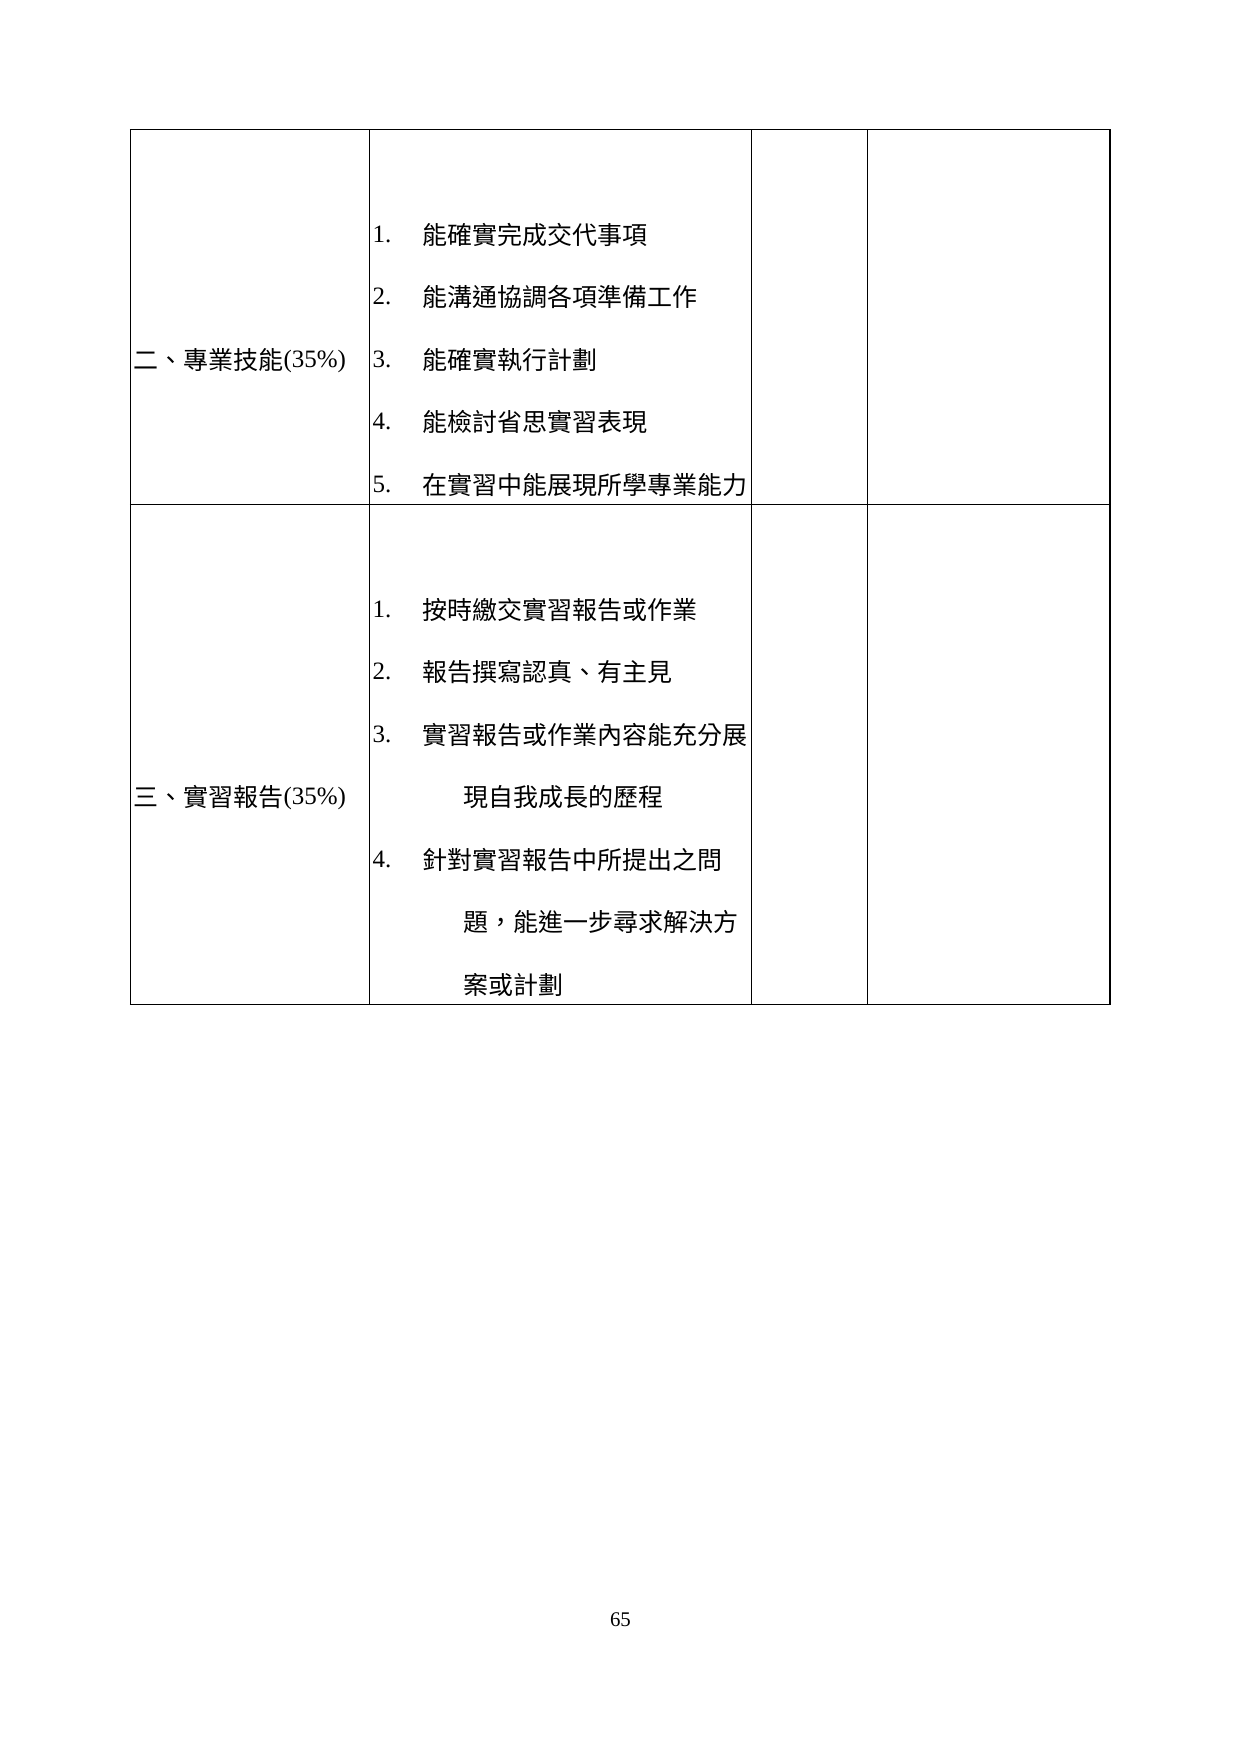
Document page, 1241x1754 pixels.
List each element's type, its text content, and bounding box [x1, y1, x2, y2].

table_cell [752, 130, 867, 504]
table_cell 三、實習報告(35%) [131, 505, 369, 1004]
table_cell 二、專業技能(35%) [131, 130, 369, 504]
table_cell 按時繳交實習報告或作業 報告撰寫認真、有主見 實習報告或作業內容能充分展現自我成長的歷程 針對實習報告中所提出之問題，能進一步尋求解決方案或計劃 [370, 505, 751, 1004]
table_cell 能確實完成交代事項 能溝通協調各項準備工作 能確實執行計劃 能檢討省思實習表現 在實習中能展現所學專業能力 [370, 130, 751, 504]
table_cell [752, 505, 867, 1004]
table_cell [868, 130, 1109, 504]
table_cell [868, 505, 1109, 1004]
